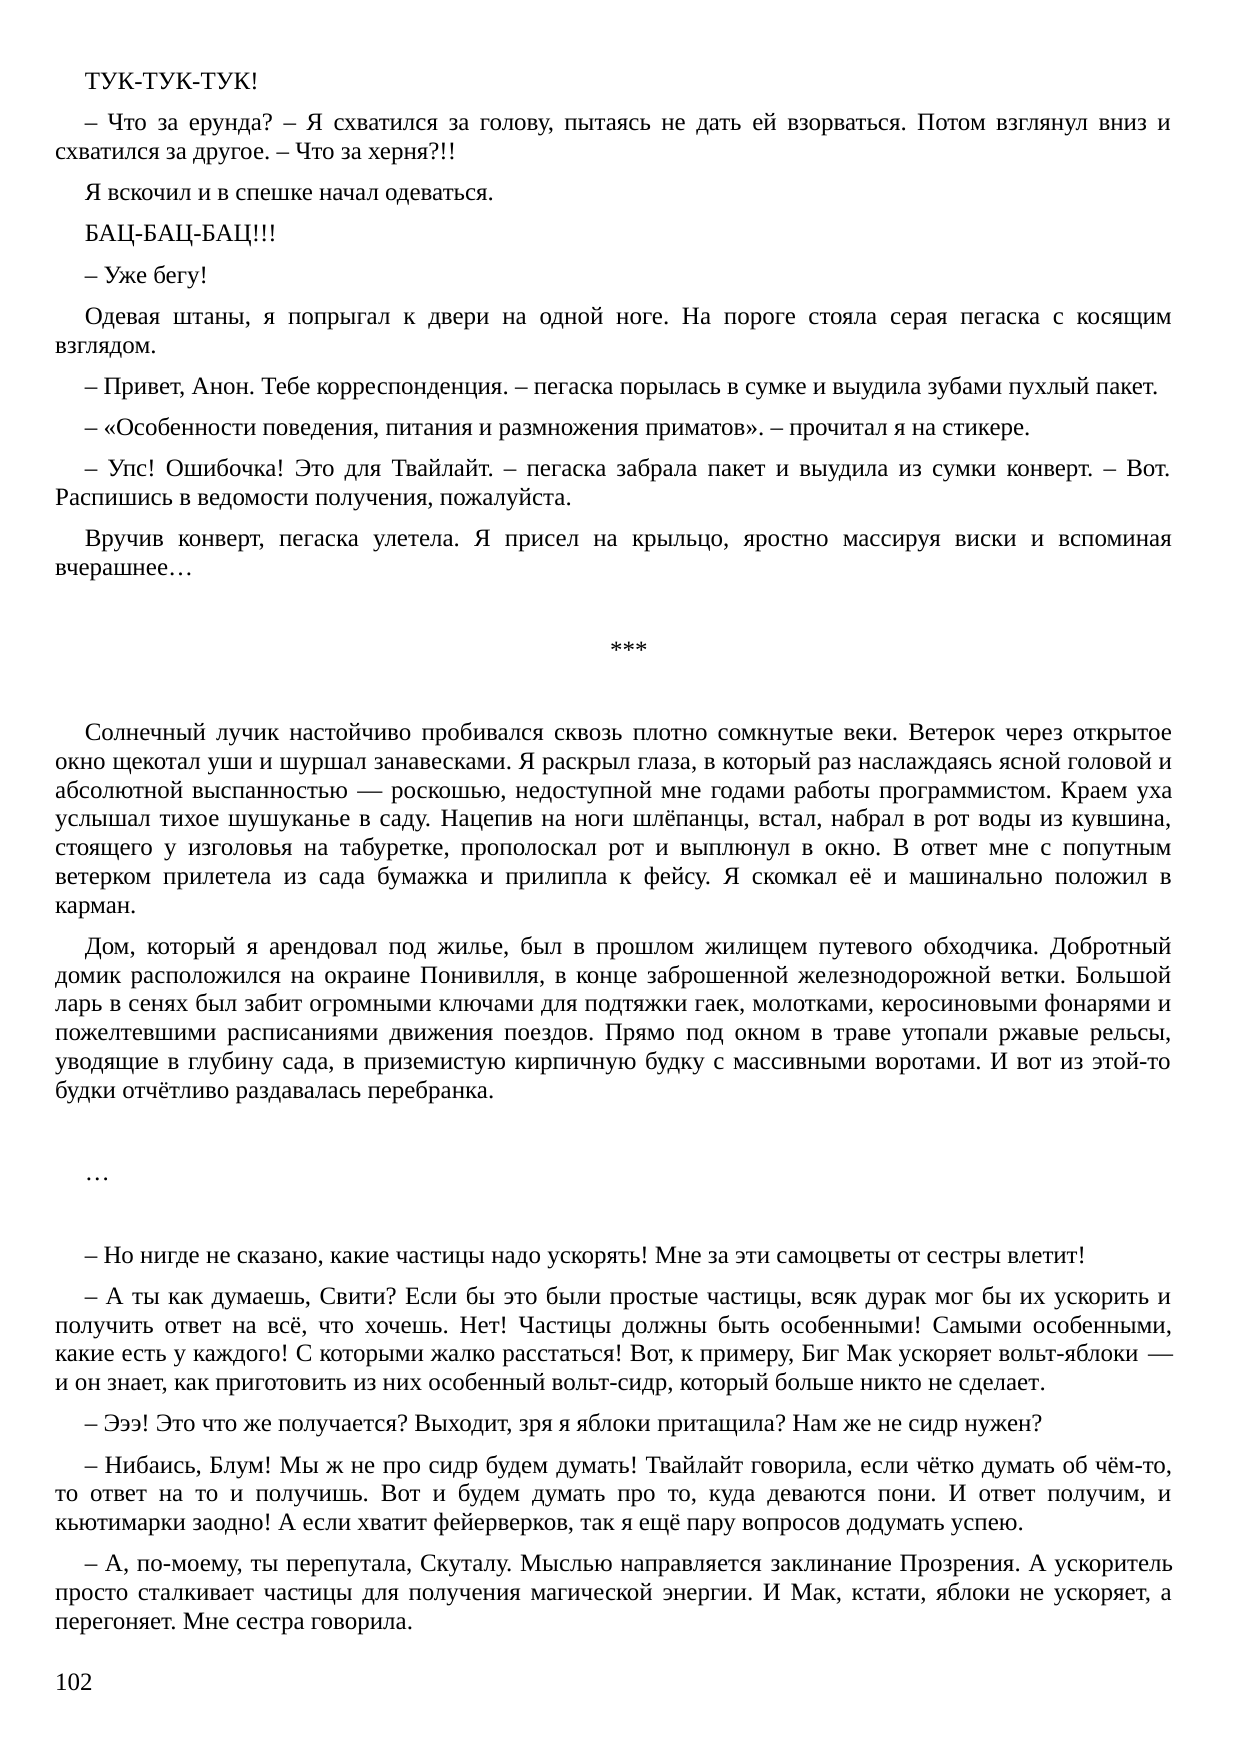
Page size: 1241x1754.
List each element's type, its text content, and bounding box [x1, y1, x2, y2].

text – Но нигде не сказано, какие частицы надо ускорять! Мне за эти самоцветы от сестры влетит! [55, 1240, 1173, 1268]
text *** [55, 635, 1173, 663]
text – Эээ! Это что же получается? Выходит, зря я яблоки притащила? Нам же не сидр нужен? [55, 1408, 1173, 1437]
text Вручив конверт, пегаска улетела. Я присел на крыльцо, яростно массируя виски и вспоминая вчерашнее… [55, 523, 1173, 581]
text – Что за ерунда? – Я схватился за голову, пытаясь не дать ей взорваться. Потом взглянул вниз и схватился за другое. – Что за херня?!! [55, 107, 1173, 165]
text БАЦ-БАЦ-БАЦ!!! [55, 218, 1173, 247]
text – Нибаись, Блум! Мы ж не про сидр будем думать! Твайлайт говорила, если чётко думать об чём-то, то ответ на то и получишь. Вот и будем думать про то, куда деваются пони. И ответ получим, и кьютимарки заодно! А если хватит фейерверков, так я ещё пару вопросов додумать успею. [55, 1450, 1173, 1536]
text Я вскочил и в спешке начал одеваться. [55, 177, 1173, 206]
text … [55, 1157, 1173, 1186]
text – «Особенности поведения, питания и размножения приматов». – прочитал я на стикере. [55, 412, 1173, 441]
text – А ты как думаешь, Свити? Если бы это были простые частицы, всяк дурак мог бы их ускорить и получить ответ на всё, что хочешь. Нет! Частицы должны быть особенными! Самыми особенными, какие есть у каждого! С которыми жалко расстаться! Вот, к примеру, Биг Мак ускоряет вольт-яблоки — и он знает, как приготовить из них особенный вольт-сидр, который больше никто не сделает. [55, 1281, 1173, 1396]
text – Уже бегу! [55, 260, 1173, 288]
text – А, по-моему, ты перепутала, Скуталу. Мыслью направляется заклинание Прозрения. А ускоритель просто сталкивает частицы для получения магической энергии. И Мак, кстати, яблоки не ускоряет, а перегоняет. Мне сестра говорила. [55, 1548, 1173, 1635]
text – Упс! Ошибочка! Это для Твайлайт. – пегаска забрала пакет и выудила из сумки конверт. – Вот. Распишись в ведомости получения, пожалуйста. [55, 453, 1173, 511]
text Дом, который я арендовал под жилье, был в прошлом жилищем путевого обходчика. Добротный домик расположился на окраине Понивилля, в конце заброшенной железнодорожной ветки. Большой ларь в сенях был забит огромными ключами для подтяжки гаек, молотками, керосиновыми фонарями и пожелтевшими расписаниями движения поездов. Прямо под окном в траве утопали ржавые рельсы, уводящие в глубину сада, в приземистую кирпичную будку с массивными воротами. И вот из этой-то будки отчётливо раздавалась перебранка. [55, 931, 1173, 1103]
text Солнечный лучик настойчиво пробивался сквозь плотно сомкнутые веки. Ветерок через открытое окно щекотал уши и шуршал занавесками. Я раскрыл глаза, в который раз наслаждаясь ясной головой и абсолютной выспанностью — роскошью, недоступной мне годами работы программистом. Краем уха услышал тихое шушуканье в саду. Нацепив на ноги шлёпанцы, встал, набрал в рот воды из кувшина, стоящего у изголовья на табуретке, прополоскал рот и выплюнул в окно. В ответ мне с попутным ветерком прилетела из сада бумажка и прилипла к фейсу. Я скомкал её и машинально положил в карман. [55, 717, 1173, 918]
text ТУК-ТУК-ТУК! [55, 66, 1173, 95]
text Одевая штаны, я попрыгал к двери на одной ноге. На пороге стояла серая пегаска с косящим взглядом. [55, 301, 1173, 358]
text – Привет, Анон. Тебе корреспонденция. – пегаска порылась в сумке и выудила зубами пухлый пакет. [55, 371, 1173, 400]
